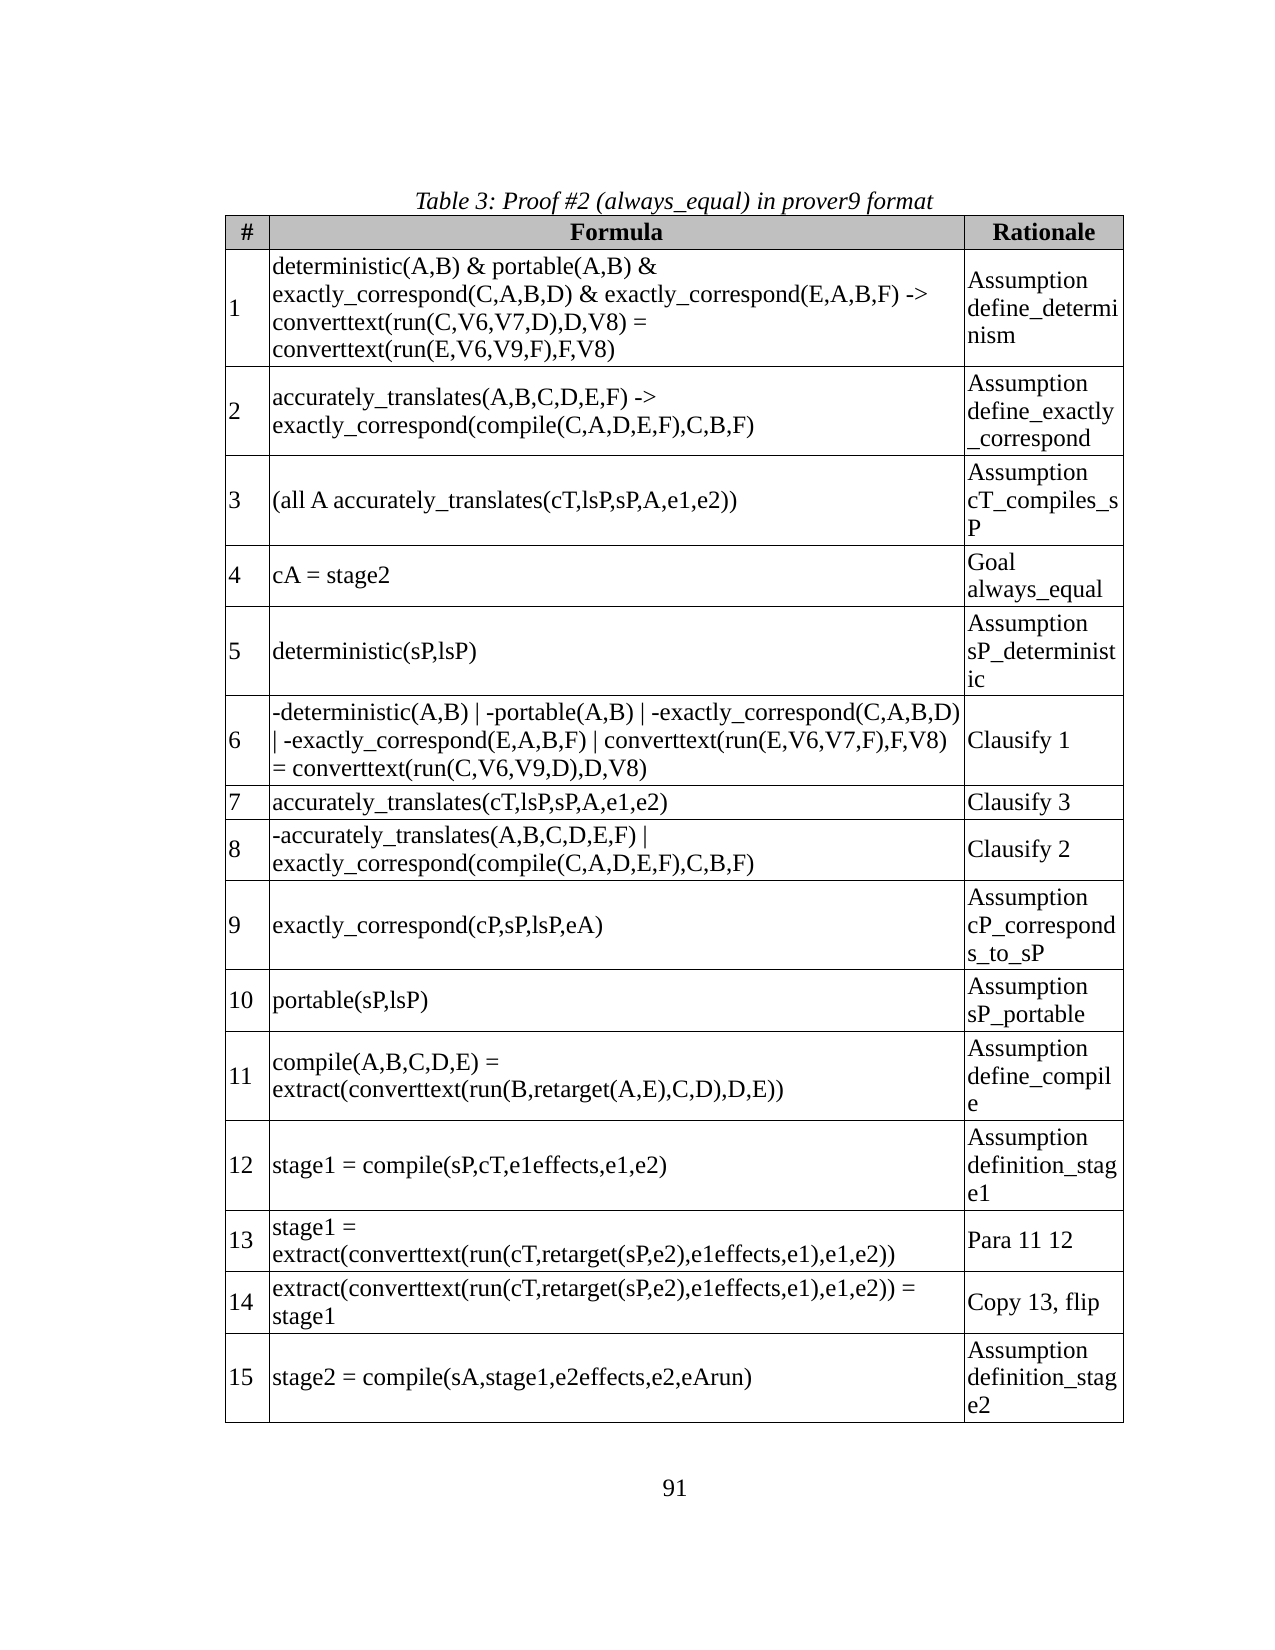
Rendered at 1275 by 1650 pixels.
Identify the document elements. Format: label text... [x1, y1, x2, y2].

table_cell 3 [226, 456, 269, 544]
table_cell -deterministic(A,B) | -portable(A,B) | -exactly_correspond(C,A,B,D) | -exactly_correspond(E,A,B,F) | converttext(run(E,V6,V7,F),F,V8) = converttext(run(C,V6,V9,D),D,V8) [270, 696, 964, 785]
table_cell 5 [226, 607, 269, 695]
table_cell 6 [226, 696, 269, 785]
table_cell 12 [226, 1121, 269, 1209]
table_cell 9 [226, 881, 269, 969]
table_cell deterministic(sP,lsP) [270, 607, 964, 695]
table_cell stage1 = extract(converttext(run(cT,retarget(sP,e2),e1effects,e1),e1,e2)) [270, 1211, 964, 1271]
table_cell stage1 = compile(sP,cT,e1effects,e1,e2) [270, 1121, 964, 1209]
table_cell Goal always_equal [965, 546, 1123, 606]
table_cell Copy 13, flip [965, 1272, 1123, 1333]
table_cell Assumption cP_corresponds_to_sP [965, 881, 1123, 969]
table_cell compile(A,B,C,D,E) = extract(converttext(run(B,retarget(A,E),C,D),D,E)) [270, 1032, 964, 1120]
table_cell 8 [226, 820, 269, 880]
table_cell Assumption cT_compiles_sP [965, 456, 1123, 544]
table_cell stage2 = compile(sA,stage1,e2effects,e2,eArun) [270, 1334, 964, 1422]
table_cell 4 [226, 546, 269, 606]
text Table 3: Proof #2 (always_equal) in prover9 format [225, 187, 1125, 215]
table_cell extract(converttext(run(cT,retarget(sP,e2),e1effects,e1),e1,e2)) = stage1 [270, 1272, 964, 1333]
table_header Rationale [965, 216, 1123, 249]
table_cell Assumption define_compile [965, 1032, 1123, 1120]
table_cell Para 11 12 [965, 1211, 1123, 1271]
table_header # [226, 216, 269, 249]
table_cell 2 [226, 367, 269, 455]
table_cell 13 [226, 1211, 269, 1271]
table_cell Assumption define_exactly_correspond [965, 367, 1123, 455]
table_cell Assumption define_determinism [965, 250, 1123, 366]
table_cell Clausify 3 [965, 786, 1123, 818]
table_cell portable(sP,lsP) [270, 970, 964, 1031]
table_cell 7 [226, 786, 269, 818]
table_cell Clausify 2 [965, 820, 1123, 880]
table_cell Assumption definition_stage2 [965, 1334, 1123, 1422]
table_cell 1 [226, 250, 269, 366]
table_cell 11 [226, 1032, 269, 1120]
table_cell accurately_translates(A,B,C,D,E,F) -> exactly_correspond(compile(C,A,D,E,F),C,B,F) [270, 367, 964, 455]
table_cell exactly_correspond(cP,sP,lsP,eA) [270, 881, 964, 969]
table_cell -accurately_translates(A,B,C,D,E,F) | exactly_correspond(compile(C,A,D,E,F),C,B,F) [270, 820, 964, 880]
table_cell accurately_translates(cT,lsP,sP,A,e1,e2) [270, 786, 964, 818]
table_header Formula [270, 216, 964, 249]
table_cell cA = stage2 [270, 546, 964, 606]
table_cell Assumption definition_stage1 [965, 1121, 1123, 1209]
table_cell 15 [226, 1334, 269, 1422]
table_cell Assumption sP_portable [965, 970, 1123, 1031]
table_cell Clausify 1 [965, 696, 1123, 785]
table_cell (all A accurately_translates(cT,lsP,sP,A,e1,e2)) [270, 456, 964, 544]
table_cell deterministic(A,B) & portable(A,B) & exactly_correspond(C,A,B,D) & exactly_correspond(E,A,B,F) -> converttext(run(C,V6,V7,D),D,V8) = converttext(run(E,V6,V9,F),F,V8) [270, 250, 964, 366]
table_cell 10 [226, 970, 269, 1031]
table_cell Assumption sP_deterministic [965, 607, 1123, 695]
table_cell 14 [226, 1272, 269, 1333]
